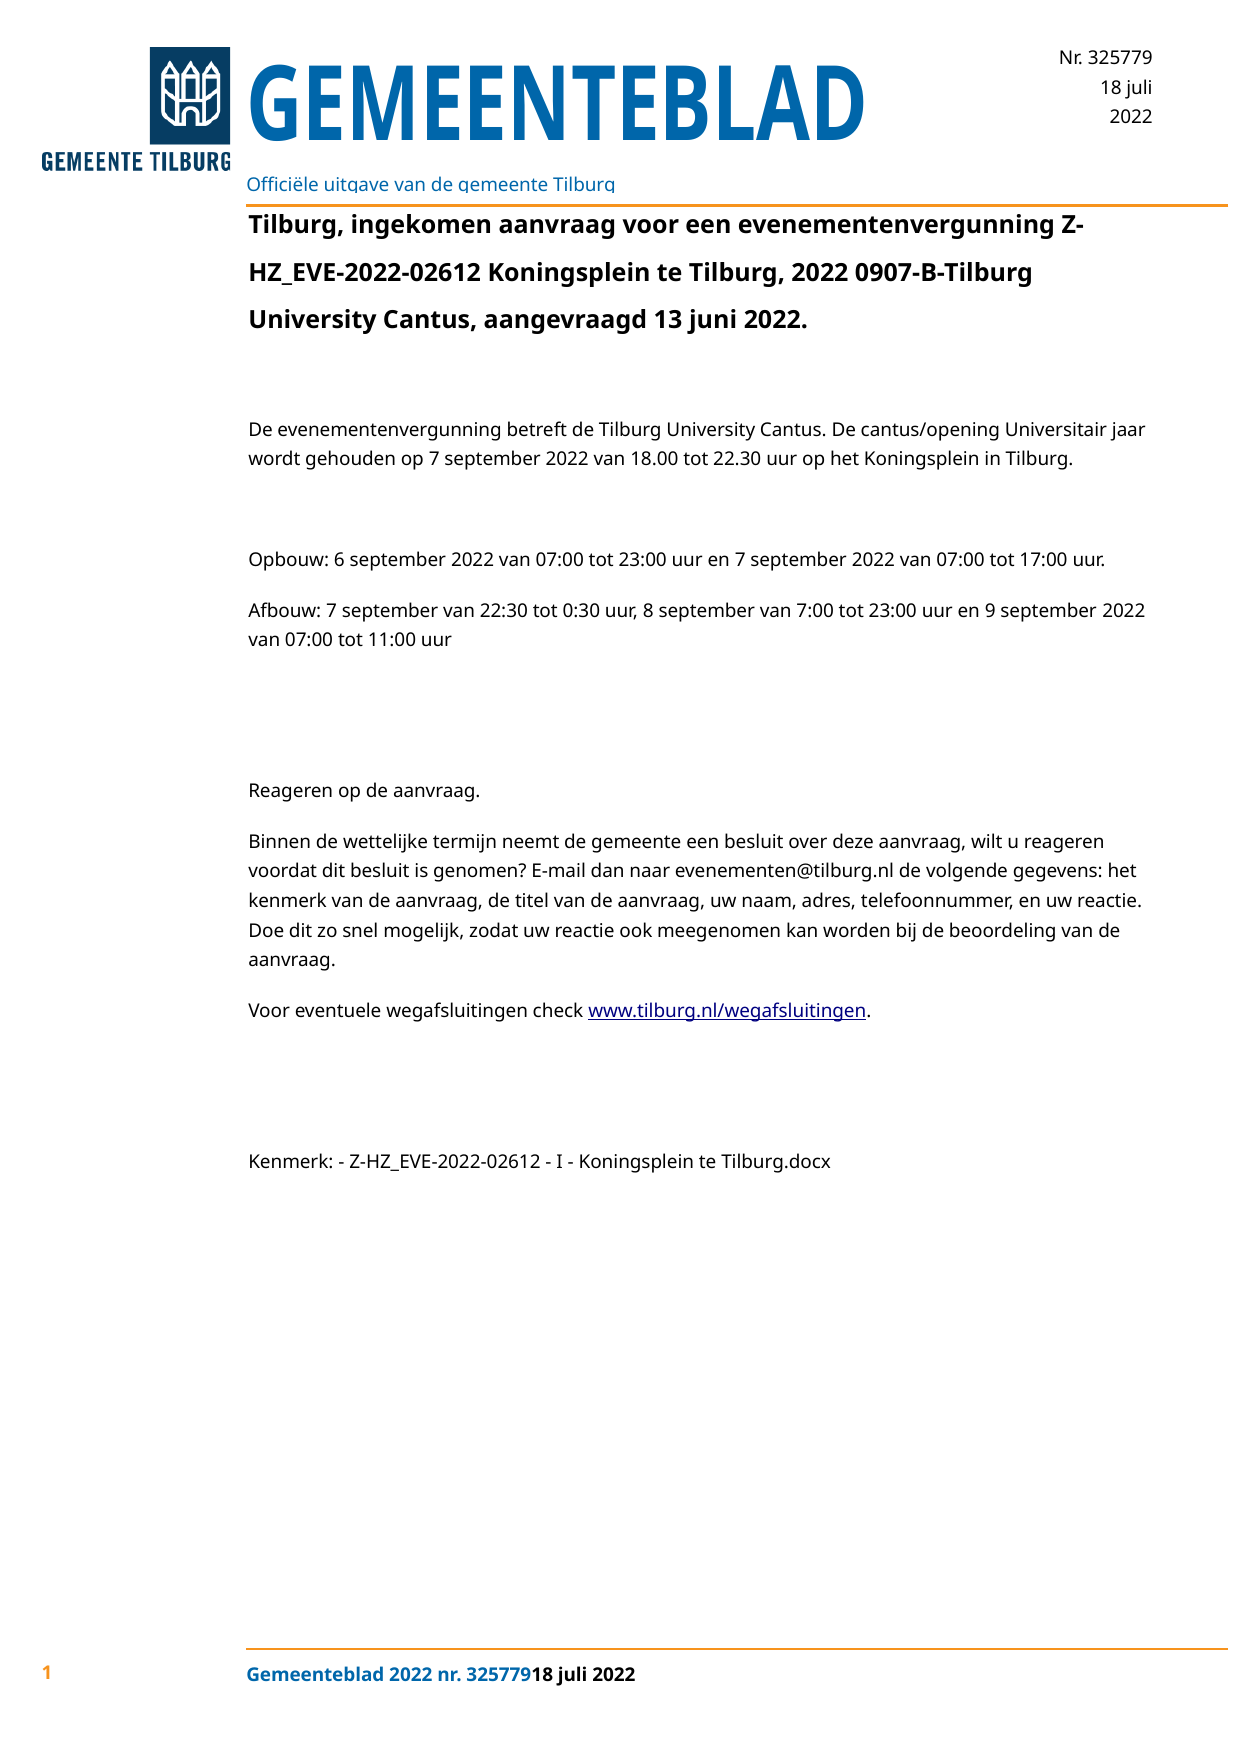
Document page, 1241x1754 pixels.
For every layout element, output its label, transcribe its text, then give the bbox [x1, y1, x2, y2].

picture [41, 47, 231, 172]
text Tilburg, ingekomen aanvraag voor een evenementenvergunning Z-HZ_EVE-2022-02612 Koningsplein te Tilburg, 2022 0907-B-Tilburg University Cantus, aangevraagd 13 juni 2022. [248, 207, 1152, 336]
text Binnen de wettelijke termijn neemt de gemeente een besluit over deze aanvraag, wilt u reageren voordat dit besluit is genomen? E-mail dan naar evenementen@tilburg.nl de volgende gegevens: het kenmerk van de aanvraag, de titel van de aanvraag, uw naam, adres, telefoonnummer, en uw reactie. Doe dit zo snel mogelijk, zodat uw reactie ook meegenomen kan worden bij de beoordeling van de aanvraag. [248, 828, 1152, 972]
text Voor eventuele wegafsluitingen check www.tilburg.nl/wegafsluitingen. [248, 997, 1152, 1022]
text De evenementenvergunning betreft de Tilburg University Cantus. De cantus/opening Universitair jaar wordt gehouden op 7 september 2022 van 18.00 tot 22.30 uur op het Koningsplein in Tilburg. [248, 416, 1152, 471]
text Afbouw: 7 september van 22:30 tot 0:30 uur, 8 september van 7:00 tot 23:00 uur en 9 september 2022 van 07:00 tot 11:00 uur [248, 597, 1152, 652]
text Opbouw: 6 september 2022 van 07:00 tot 23:00 uur en 7 september 2022 van 07:00 tot 17:00 uur. [248, 546, 1152, 572]
text Kenmerk: - Z-HZ_EVE-2022-02612 - I - Koningsplein te Tilburg.docx [248, 1148, 1152, 1174]
text Reageren op de aanvraag. [248, 778, 1152, 803]
